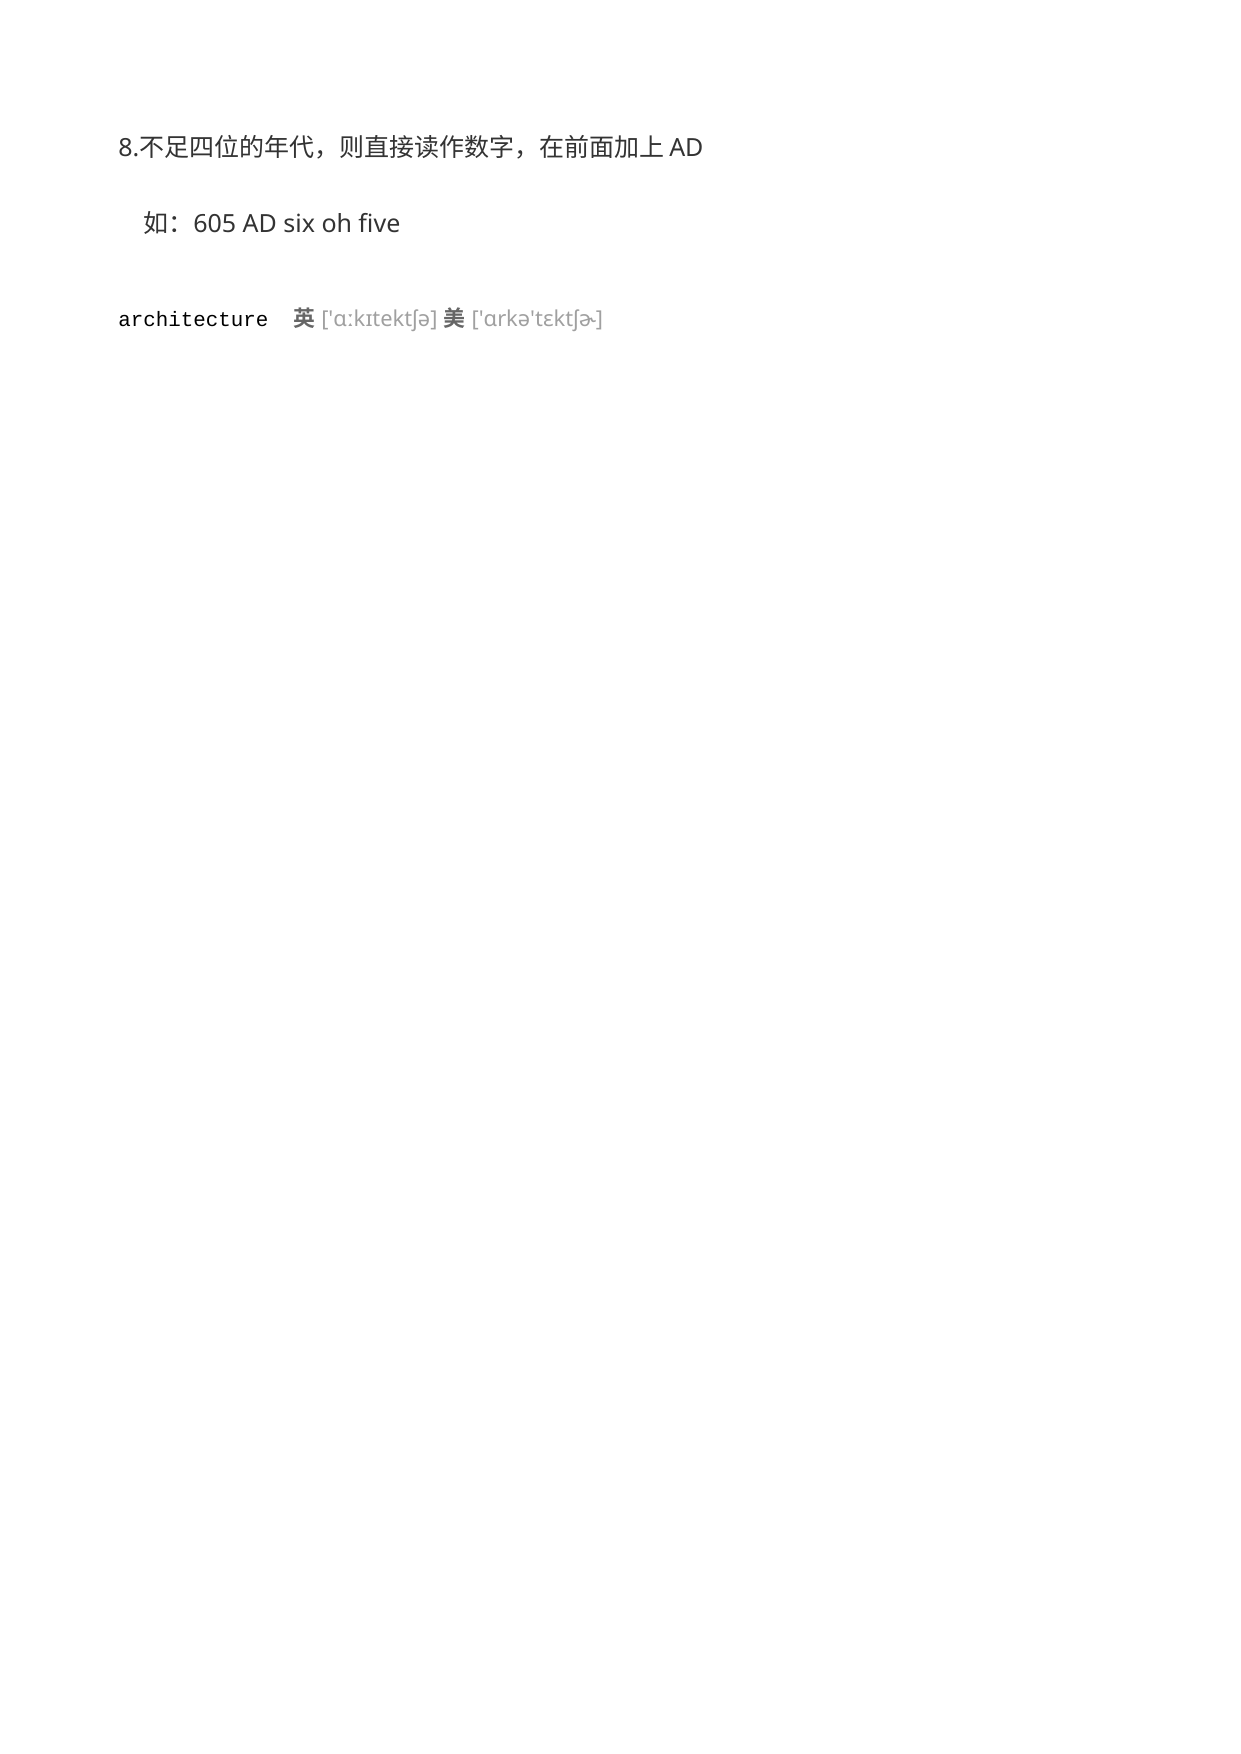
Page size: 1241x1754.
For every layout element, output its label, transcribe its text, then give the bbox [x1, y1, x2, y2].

text 如：605 AD six oh five [118, 195, 1122, 240]
text 8.不足四位的年代，则直接读作数字，在前面加上AD [118, 118, 1122, 163]
text architecture 英 ['ɑːkɪtektʃə] 美 ['ɑrkə'tɛktʃɚ] [118, 303, 1122, 333]
